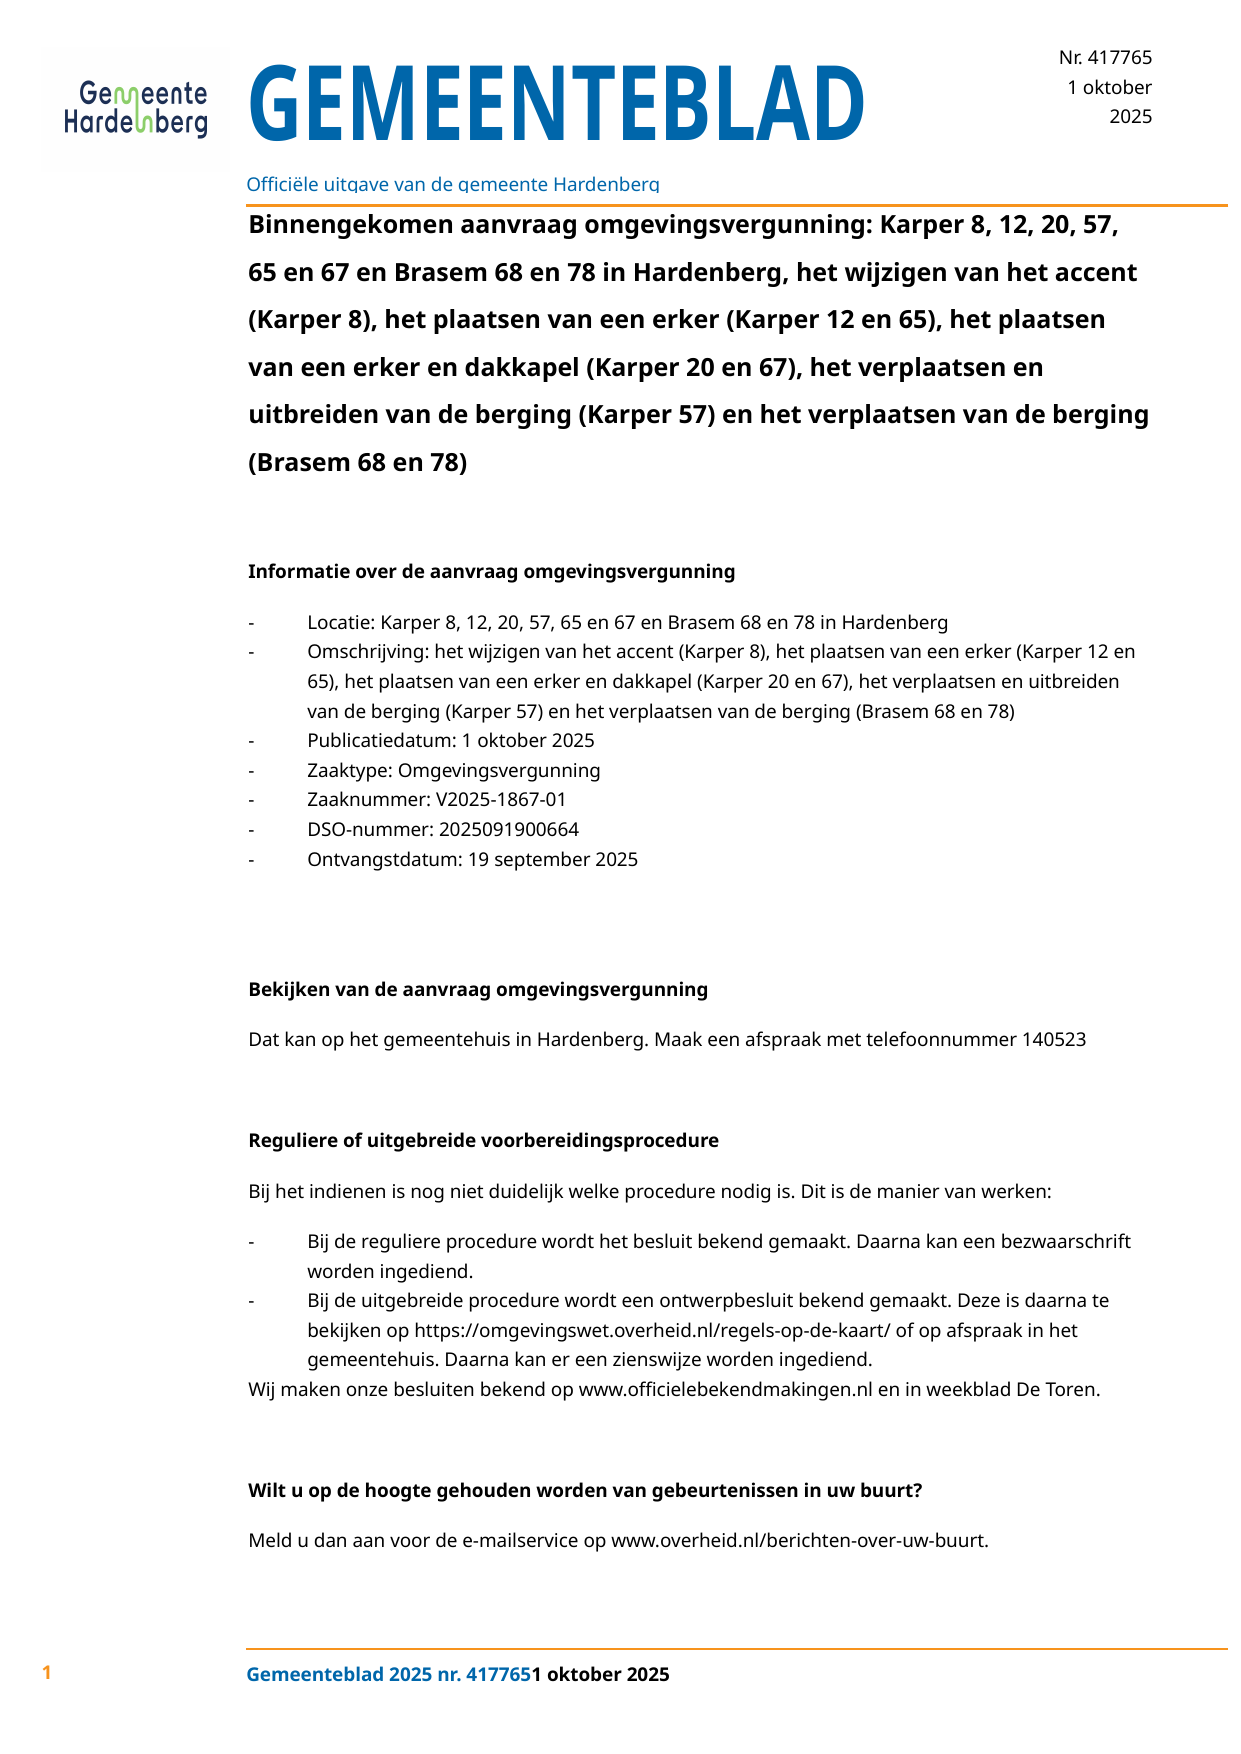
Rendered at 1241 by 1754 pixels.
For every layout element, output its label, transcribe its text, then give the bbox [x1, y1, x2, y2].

list Locatie: Karper 8, 12, 20, 57, 65 en 67 en Brasem 68 en 78 in Hardenberg [248, 609, 1152, 635]
list Zaaktype: Omgevingsvergunning [248, 757, 1152, 783]
text Binnengekomen aanvraag omgevingsvergunning: Karper 8, 12, 20, 57, 65 en 67 en Brasem 68 en 78 in Hardenberg, het wijzigen van het accent (Karper 8), het plaatsen van een erker (Karper 12 en 65), het plaatsen van een erker en dakkapel (Karper 20 en 67), het verplaatsen en uitbreiden van de berging (Karper 57) en het verplaatsen van de berging (Brasem 68 en 78) [248, 207, 1152, 479]
text Reguliere of uitgebreide voorbereidingsprocedure [248, 1127, 1152, 1153]
list Bij de uitgebreide procedure wordt een ontwerpbesluit bekend gemaakt. Deze is daarna te bekijken op https://omgevingswet.overheid.nl/regels-op-de-kaart/ of op afspraak in het gemeentehuis. Daarna kan er een zienswijze worden ingediend. [248, 1287, 1152, 1372]
text Bekijken van de aanvraag omgevingsvergunning [248, 976, 1152, 1002]
list Ontvangstdatum: 19 september 2025 [248, 846, 1152, 872]
list DSO-nummer: 2025091900664 [248, 816, 1152, 842]
list Bij de reguliere procedure wordt het besluit bekend gemaakt. Daarna kan een bezwaarschrift worden ingediend. [248, 1228, 1152, 1284]
list Omschrijving: het wijzigen van het accent (Karper 8), het plaatsen van een erker (Karper 12 en 65), het plaatsen van een erker en dakkapel (Karper 20 en 67), het verplaatsen en uitbreiden van de berging (Karper 57) en het verplaatsen van de berging (Brasem 68 en 78) [248, 639, 1152, 724]
text Informatie over de aanvraag omgevingsvergunning [248, 559, 1152, 584]
text Dat kan op het gemeentehuis in Hardenberg. Maak een afspraak met telefoonnummer 140523 [248, 1027, 1152, 1052]
text Wij maken onze besluiten bekend op www.officielebekendmakingen.nl en in weekblad De Toren. [248, 1376, 1152, 1402]
picture [41, 47, 231, 172]
list Publicatiedatum: 1 oktober 2025 [248, 727, 1152, 753]
text Wilt u op de hoogte gehouden worden van gebeurtenissen in uw buurt? [248, 1477, 1152, 1503]
text Meld u dan aan voor de e-mailservice op www.overheid.nl/berichten-over-uw-buurt. [248, 1527, 1152, 1553]
list Zaaknummer: V2025-1867-01 [248, 787, 1152, 812]
text Bij het indienen is nog niet duidelijk welke procedure nodig is. Dit is de manier van werken: [248, 1178, 1152, 1204]
